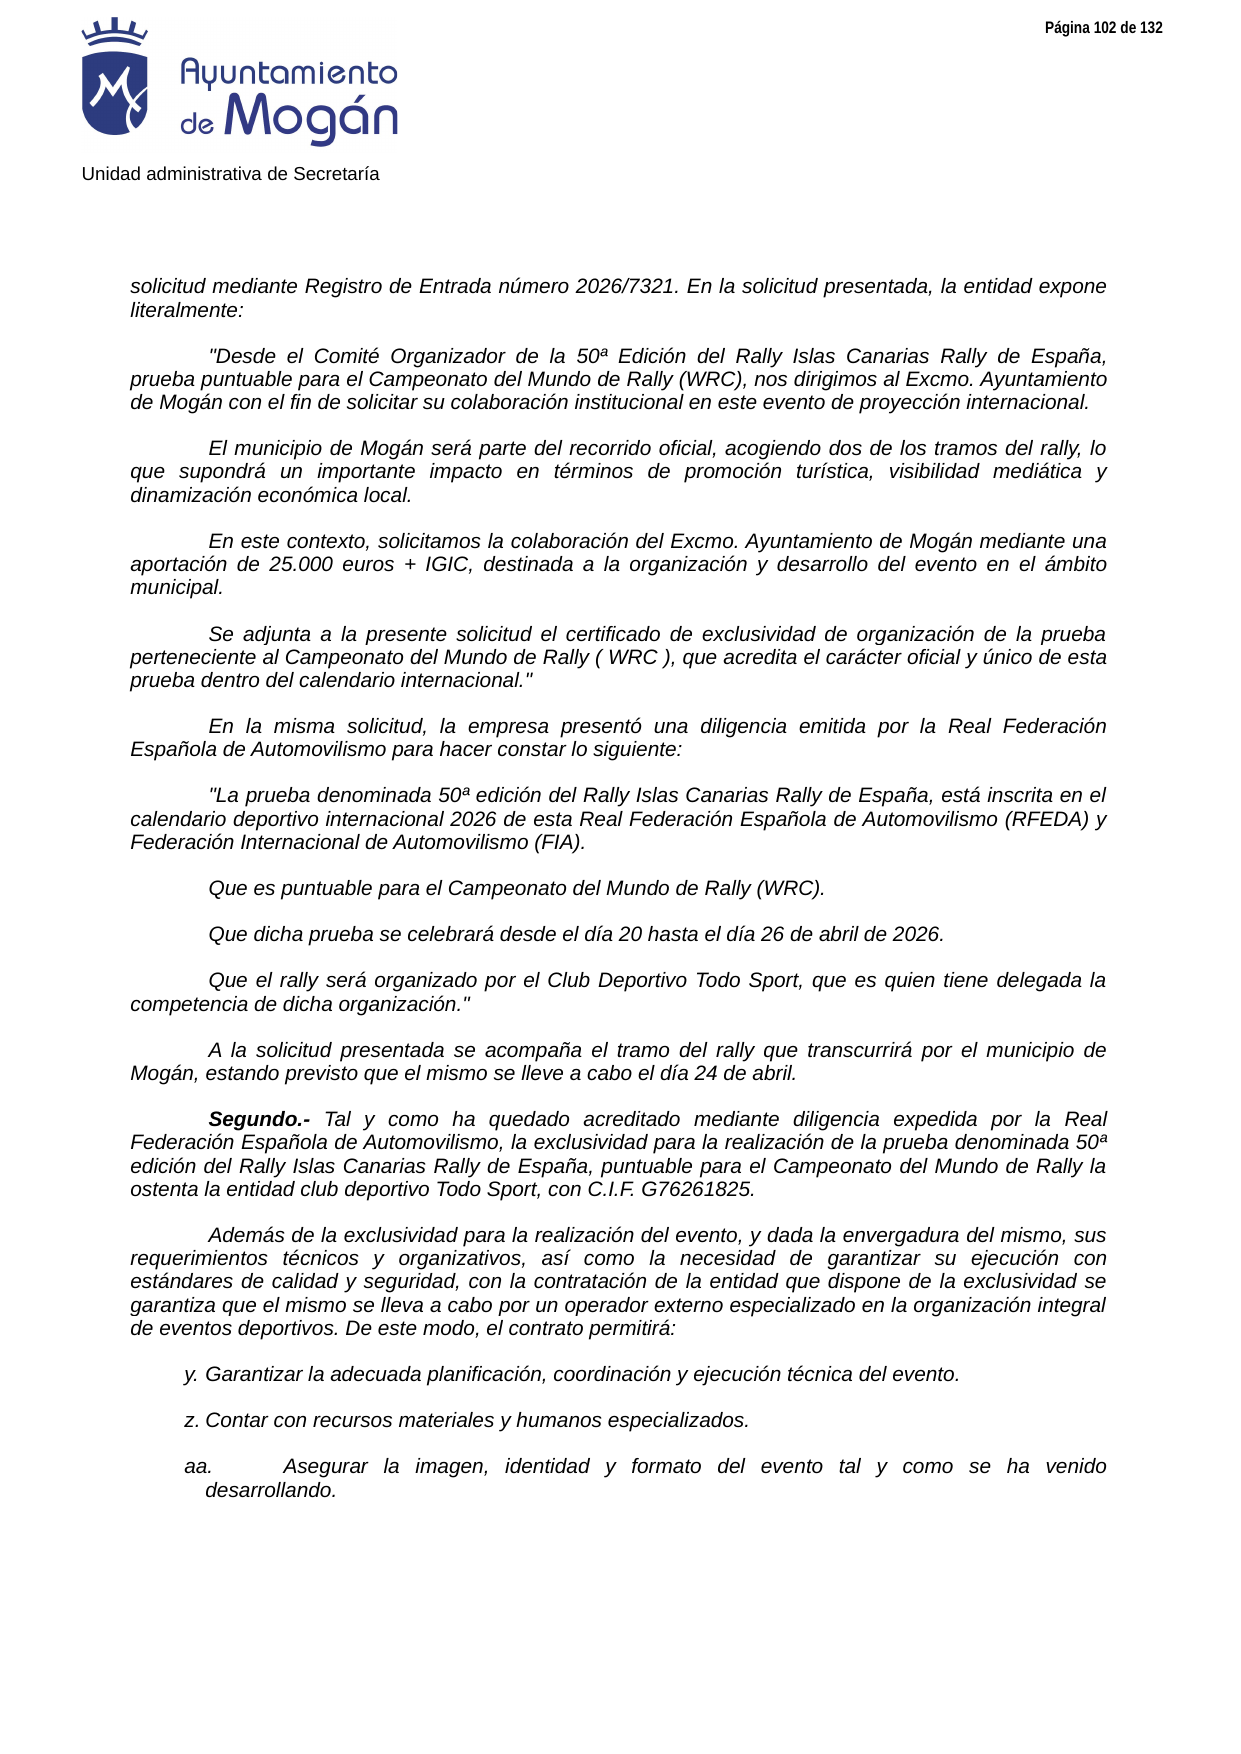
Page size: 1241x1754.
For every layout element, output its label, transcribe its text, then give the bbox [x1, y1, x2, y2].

picture [81, 17, 398, 153]
text "Desde el Comité Organizador de la 50ª Edición del Rally Islas Canarias Rally de España, prueba puntuable para el Campeonato del Mundo de Rally (WRC), nos dirigimos al Excmo. Ayuntamiento de Mogán con el fin de solicitar su colaboración institucional en este evento de proyección internacional. [130, 344, 1110, 414]
text Segundo.- Tal y como ha quedado acreditado mediante diligencia expedida por la Real Federación Española de Automovilismo, la exclusividad para la realización de la prueba denominada 50ª edición del Rally Islas Canarias Rally de España, puntuable para el Campeonato del Mundo de Rally la ostenta la entidad club deportivo Todo Sport, con C.I.F. G76261825. [130, 1108, 1110, 1201]
text A la solicitud presentada se acompaña el tramo del rally que transcurrirá por el municipio de Mogán, estando previsto que el mismo se lleve a cabo el día 24 de abril. [130, 1038, 1110, 1085]
text Que el rally será organizado por el Club Deportivo Todo Sport, que es quien tiene delegada la competencia de dicha organización." [130, 969, 1110, 1015]
text En la misma solicitud, la empresa presentó una diligencia emitida por la Real Federación Española de Automovilismo para hacer constar lo siguiente: [130, 715, 1110, 761]
text "La prueba denominada 50ª edición del Rally Islas Canarias Rally de España, está inscrita en el calendario deportivo internacional 2026 de esta Real Federación Española de Automovilismo (RFEDA) y Federación Internacional de Automovilismo (FIA). [130, 784, 1110, 854]
text Se adjunta a la presente solicitud el certificado de exclusividad de organización de la prueba perteneciente al Campeonato del Mundo de Rally ( WRC ), que acredita el carácter oficial y único de esta prueba dentro del calendario internacional." [130, 622, 1110, 692]
list Contar con recursos materiales y humanos especializados. [184, 1409, 1110, 1432]
text Que es puntuable para el Campeonato del Mundo de Rally (WRC). [130, 877, 1110, 900]
list Asegurar la imagen, identidad y formato del evento tal y como se ha venido desarrollando. [184, 1455, 1110, 1501]
text solicitud mediante Registro de Entrada número 2026/7321. En la solicitud presentada, la entidad expone literalmente: [130, 275, 1110, 321]
text El municipio de Mogán será parte del recorrido oficial, acogiendo dos de los tramos del rally, lo que supondrá un importante impacto en términos de promoción turística, visibilidad mediática y dinamización económica local. [130, 437, 1110, 507]
text En este contexto, solicitamos la colaboración del Excmo. Ayuntamiento de Mogán mediante una aportación de 25.000 euros + IGIC, destinada a la organización y desarrollo del evento en el ámbito municipal. [130, 529, 1110, 599]
text Que dicha prueba se celebrará desde el día 20 hasta el día 26 de abril de 2026. [130, 923, 1110, 946]
list Garantizar la adecuada planificación, coordinación y ejecución técnica del evento. [184, 1363, 1110, 1386]
text Además de la exclusividad para la realización del evento, y dada la envergadura del mismo, sus requerimientos técnicos y organizativos, así como la necesidad de garantizar su ejecución con estándares de calidad y seguridad, con la contratación de la entidad que dispone de la exclusividad se garantiza que el mismo se lleva a cabo por un operador externo especializado en la organización integral de eventos deportivos. De este modo, el contrato permitirá: [130, 1223, 1110, 1340]
